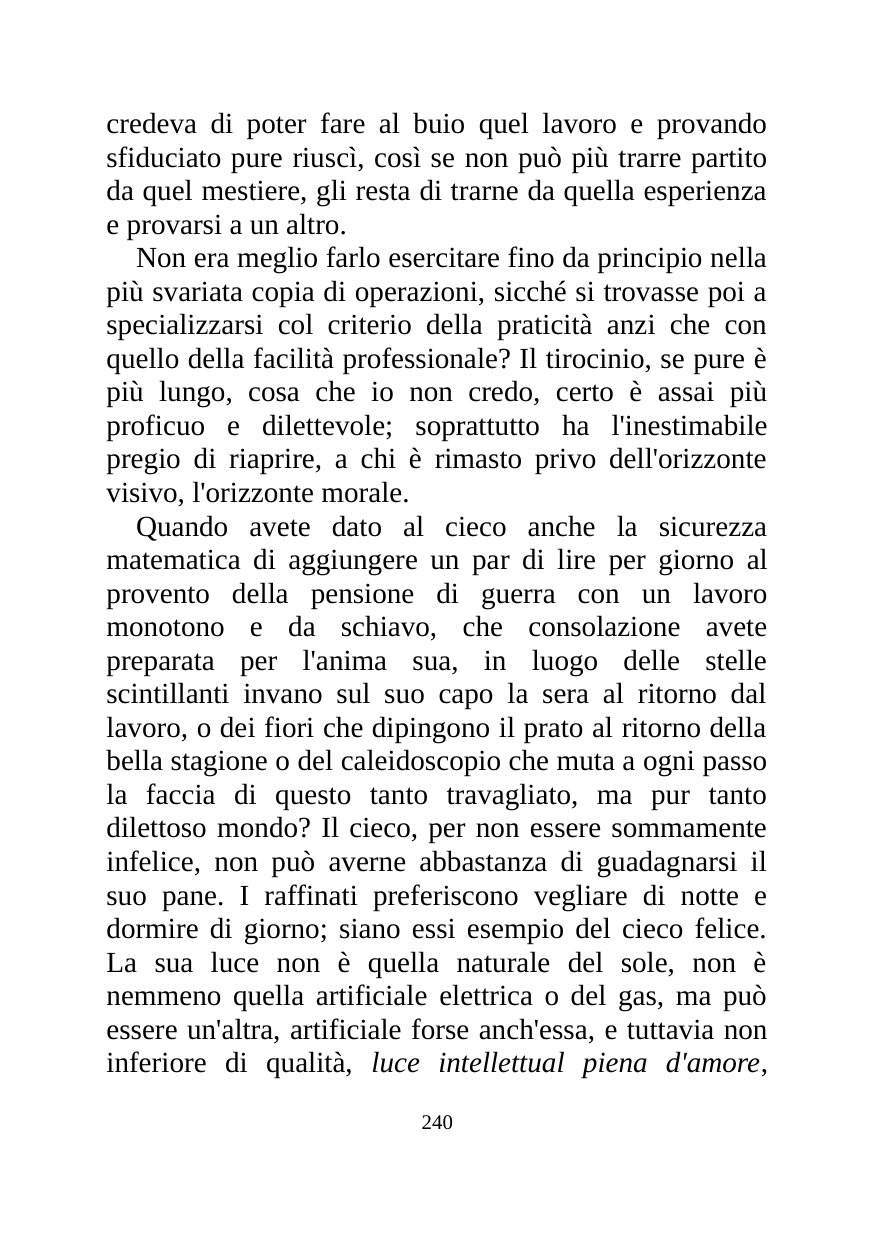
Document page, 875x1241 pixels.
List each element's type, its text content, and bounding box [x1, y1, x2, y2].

text Quando avete dato al cieco anche la sicurezza matematica di aggiungere un par di lire per giorno al provento della pensione di guerra con un lavoro monotono e da schiavo, che consolazione avete preparata per l'anima sua, in luogo delle stelle scintillanti invano sul suo capo la sera al ritorno dal lavoro, o dei fiori che dipingono il prato al ritorno della bella stagione o del caleidoscopio che muta a ogni passo la faccia di questo tanto travagliato, ma pur tanto dilettoso mondo? Il cieco, per non essere sommamente infelice, non può averne abbastanza di guadagnarsi il suo pane. I raffinati preferiscono vegliare di notte e dormire di giorno; siano essi esempio del cieco felice. La sua luce non è quella naturale del sole, non è nemmeno quella artificiale elettrica o del gas, ma può essere un'altra, artificiale forse anch'essa, e tuttavia non inferiore di qualità, luce intellettual piena d'amore, [106, 509, 768, 1079]
text Non era meglio farlo esercitare fino da principio nella più svariata copia di operazioni, sicché si trovasse poi a specializzarsi col criterio della praticità anzi che con quello della facilità professionale? Il tirocinio, se pure è più lungo, cosa che io non credo, certo è assai più proficuo e dilettevole; soprattutto ha l'inestimabile pregio di riaprire, a chi è rimasto privo dell'orizzonte visivo, l'orizzonte morale. [106, 240, 768, 509]
text credeva di poter fare al buio quel lavoro e provando sfiduciato pure riuscì, così se non può più trarre partito da quel mestiere, gli resta di trarne da quella esperienza e provarsi a un altro. [106, 106, 768, 240]
